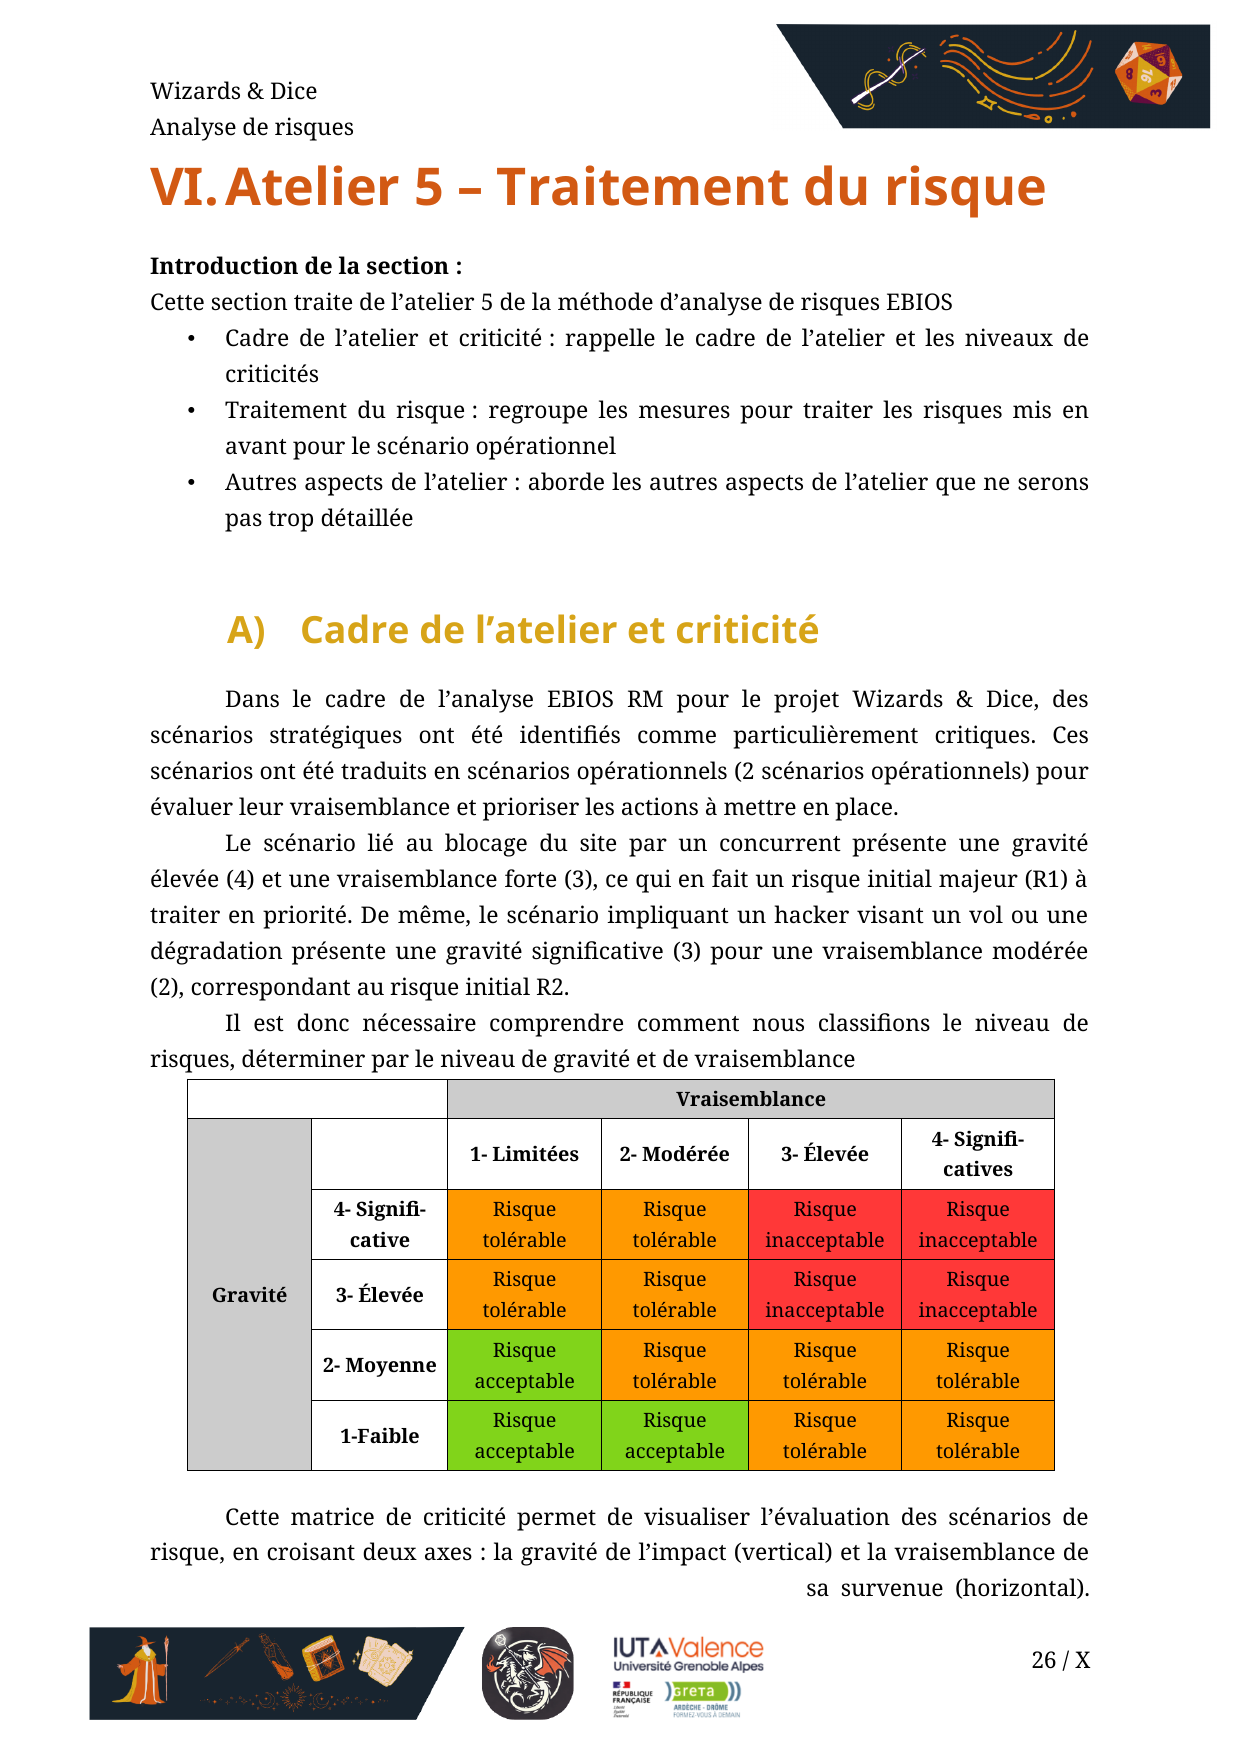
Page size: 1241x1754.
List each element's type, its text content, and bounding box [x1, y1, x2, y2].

table_cell Risque acceptable [448, 1330, 601, 1400]
list Cadre de l’atelier et criticité : rappelle le cadre de l’atelier et les niveaux de criticités [187, 322, 1090, 389]
table_cell Risque tolérable [602, 1330, 748, 1400]
table_header [188, 1080, 447, 1118]
table_cell 1-Faible [312, 1401, 447, 1470]
subtitle Atelier 5 – Traitement du risque [150, 150, 1090, 221]
table_cell Risque acceptable [602, 1401, 748, 1470]
list Autres aspects de l’atelier : aborde les autres aspects de l’atelier que ne serons pas trop détaillée [187, 466, 1090, 533]
table_cell Risque tolérable [902, 1330, 1054, 1400]
subtitle Cadre de l’atelier et criticité [227, 603, 1090, 654]
table_cell Risque inacceptable [749, 1190, 901, 1259]
table_cell 2- Moyenne [312, 1330, 447, 1400]
list Traitement du risque : regroupe les mesures pour traiter les risques mis en avant pour le scénario opérationnel [187, 394, 1090, 461]
text Introduction de la section : [150, 250, 1090, 281]
text Il est donc nécessaire comprendre comment nous classifions le niveau de risques, déterminer par le niveau de gravité et de vraisemblance [150, 1007, 1090, 1074]
table_cell Gravité [188, 1119, 311, 1470]
table_cell 4- Signifi-cative [312, 1190, 447, 1259]
table_cell 3- Élevée [749, 1119, 901, 1188]
table_cell Risque tolérable [902, 1401, 1054, 1470]
table_header Vraisemblance [448, 1080, 1054, 1118]
table_cell [312, 1119, 447, 1188]
table_cell Risque tolérable [448, 1260, 601, 1329]
table_cell 4- Signifi-catives [902, 1119, 1054, 1188]
text Le scénario lié au blocage du site par un concurrent présente une gravité élevée (4) et une vraisemblance forte (3), ce qui en fait un risque initial majeur (R1) à traiter en priorité. De même, le scénario impliquant un hacker visant un vol ou une dégradation présente une gravité significative (3) pour une vraisemblance modérée (2), correspondant au risque initial R2. [150, 827, 1090, 1002]
table_cell Risque tolérable [448, 1190, 601, 1259]
text Dans le cadre de l’analyse EBIOS RM pour le projet Wizards & Dice, des scénarios stratégiques ont été identifiés comme particulièrement critiques. Ces scénarios ont été traduits en scénarios opérationnels (2 scénarios opérationnels) pour évaluer leur vraisemblance et prioriser les actions à mettre en place. [150, 683, 1090, 822]
picture [81, 1616, 788, 1729]
table_cell Risque inacceptable [902, 1260, 1054, 1329]
table_cell Risque tolérable [749, 1330, 901, 1400]
table_cell Risque tolérable [602, 1260, 748, 1329]
table_cell 3- Élevée [312, 1260, 447, 1329]
text Cette section traite de l’atelier 5 de la méthode d’analyse de risques EBIOS [150, 286, 1090, 317]
table_cell 1- Limitées [448, 1119, 601, 1188]
picture [771, 21, 1218, 131]
table_cell Risque acceptable [448, 1401, 601, 1470]
text Cette matrice de criticité permet de visualiser l’évaluation des scénarios de risque, en croisant deux axes : la gravité de l’impact (vertical) et la vraisemblance de sa survenue (horizontal). [150, 1500, 1090, 1603]
table_cell Risque inacceptable [749, 1260, 901, 1329]
table_cell Risque inacceptable [902, 1190, 1054, 1259]
table_cell 2- Modérée [602, 1119, 748, 1188]
table_cell Risque tolérable [749, 1401, 901, 1470]
table_cell Risque tolérable [602, 1190, 748, 1259]
